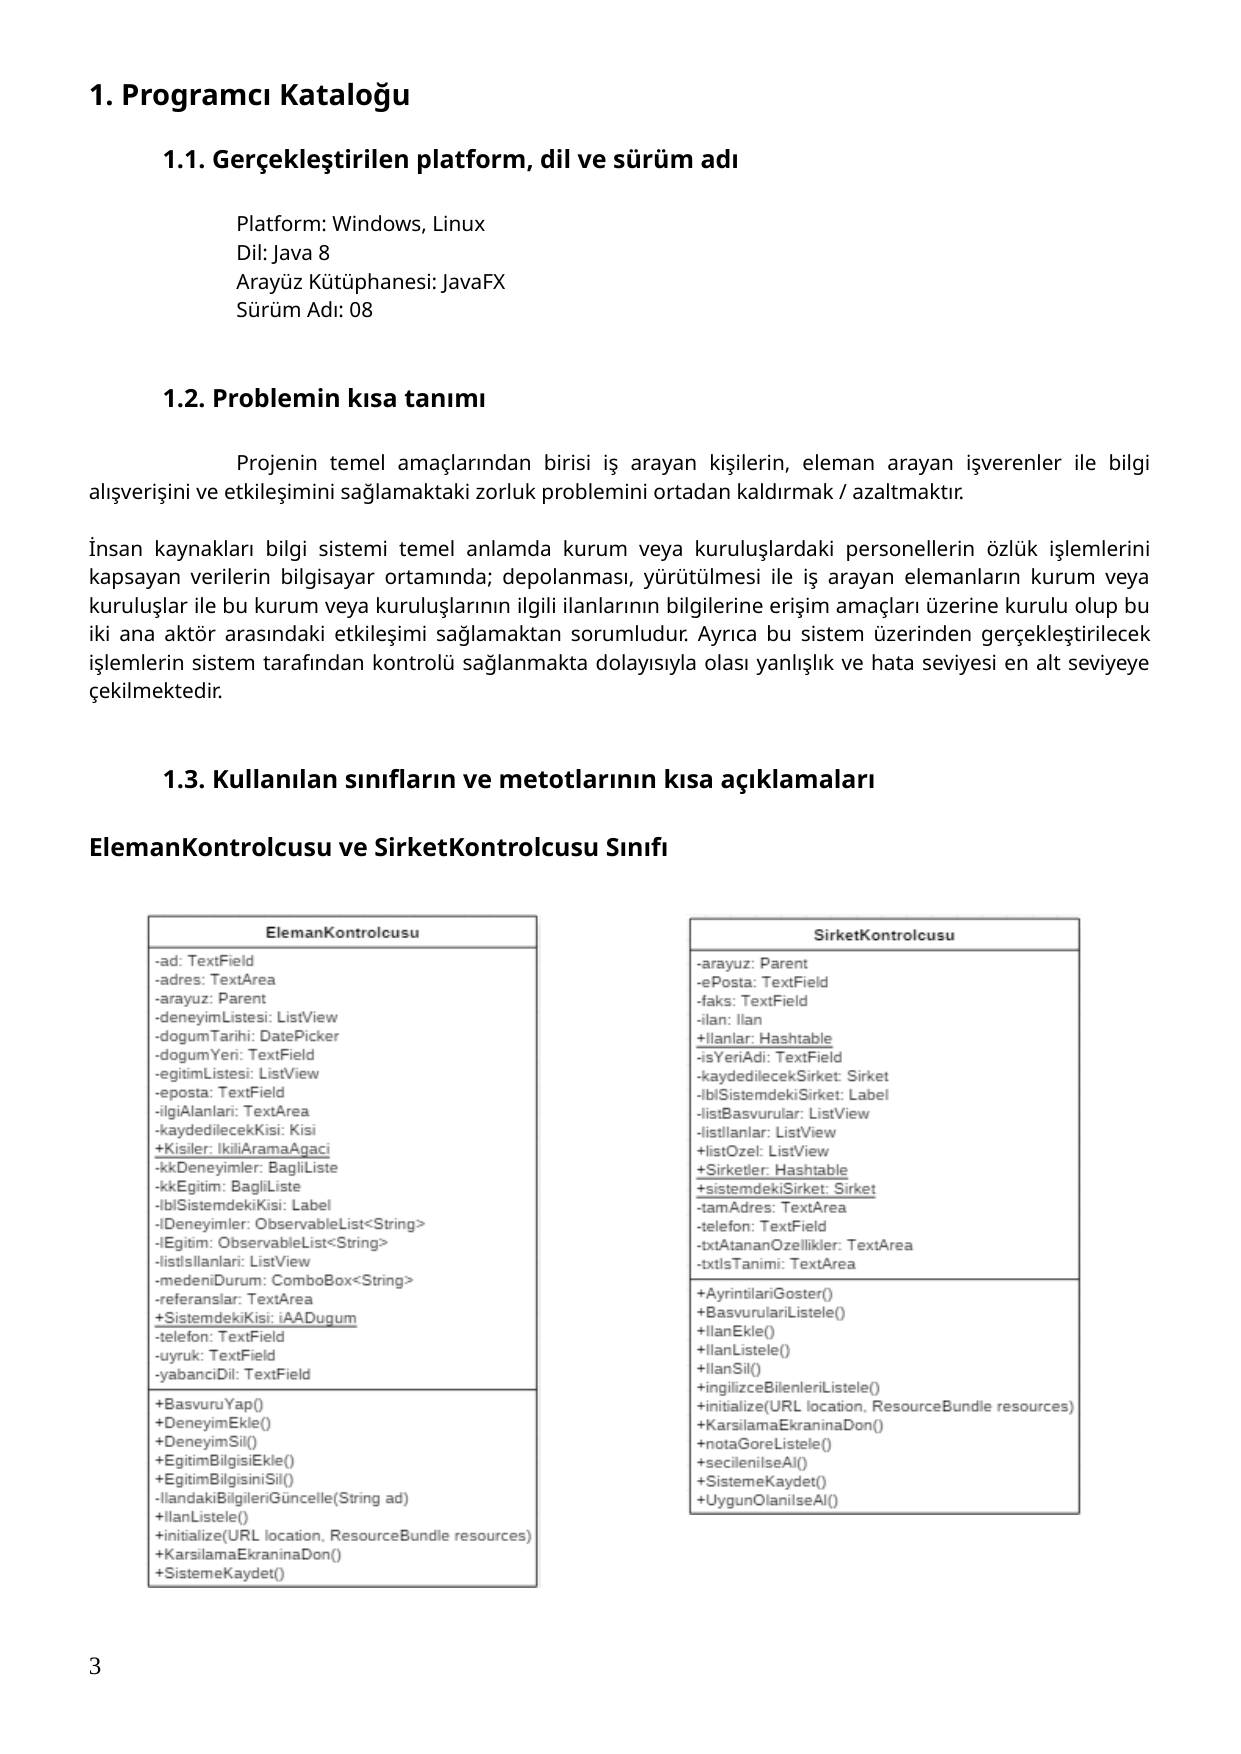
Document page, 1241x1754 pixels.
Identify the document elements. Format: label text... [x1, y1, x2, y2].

text 1.1. Gerçekleştirilen platform, dil ve sürüm adı [88, 142, 1152, 176]
text İnsan kaynakları bilgi sistemi temel anlamda kurum veya kuruluşlardaki personellerin özlük işlemlerini kapsayan verilerin bilgisayar ortamında; depolanması, yürütülmesi ile iş arayan elemanların kurum veya kuruluşlar ile bu kurum veya kuruluşlarının ilgili ilanlarının bilgilerine erişim amaçları üzerine kurulu olup bu iki ana aktör arasındaki etkileşimi sağlamaktan sorumludur. Ayrıca bu sistem üzerinden gerçekleştirilecek işlemlerin sistem tarafından kontrolü sağlanmakta dolayısıyla olası yanlışlık ve hata seviyesi en alt seviyeye çekilmektedir. [88, 534, 1152, 705]
text 1.2. Problemin kısa tanımı [88, 381, 1152, 415]
text Projenin temel amaçlarından birisi iş arayan kişilerin, eleman arayan işverenler ile bilgi alışverişini ve etkileşimini sağlamaktaki zorluk problemini ortadan kaldırmak / azaltmaktır. [88, 443, 1152, 506]
text Platform: Windows, Linux [88, 204, 1152, 238]
text 1. Programcı Kataloğu [88, 74, 1152, 113]
text Arayüz Kütüphanesi: JavaFX [88, 267, 1152, 295]
text Sürüm Adı: 08 [88, 295, 1152, 324]
text ElemanKontrolcusu ve SirketKontrolcusu Sınıfı [88, 830, 1152, 864]
text Dil: Java 8 [88, 238, 1152, 267]
text 1.3. Kullanılan sınıfların ve metotlarının kısa açıklamaları [88, 762, 1152, 796]
